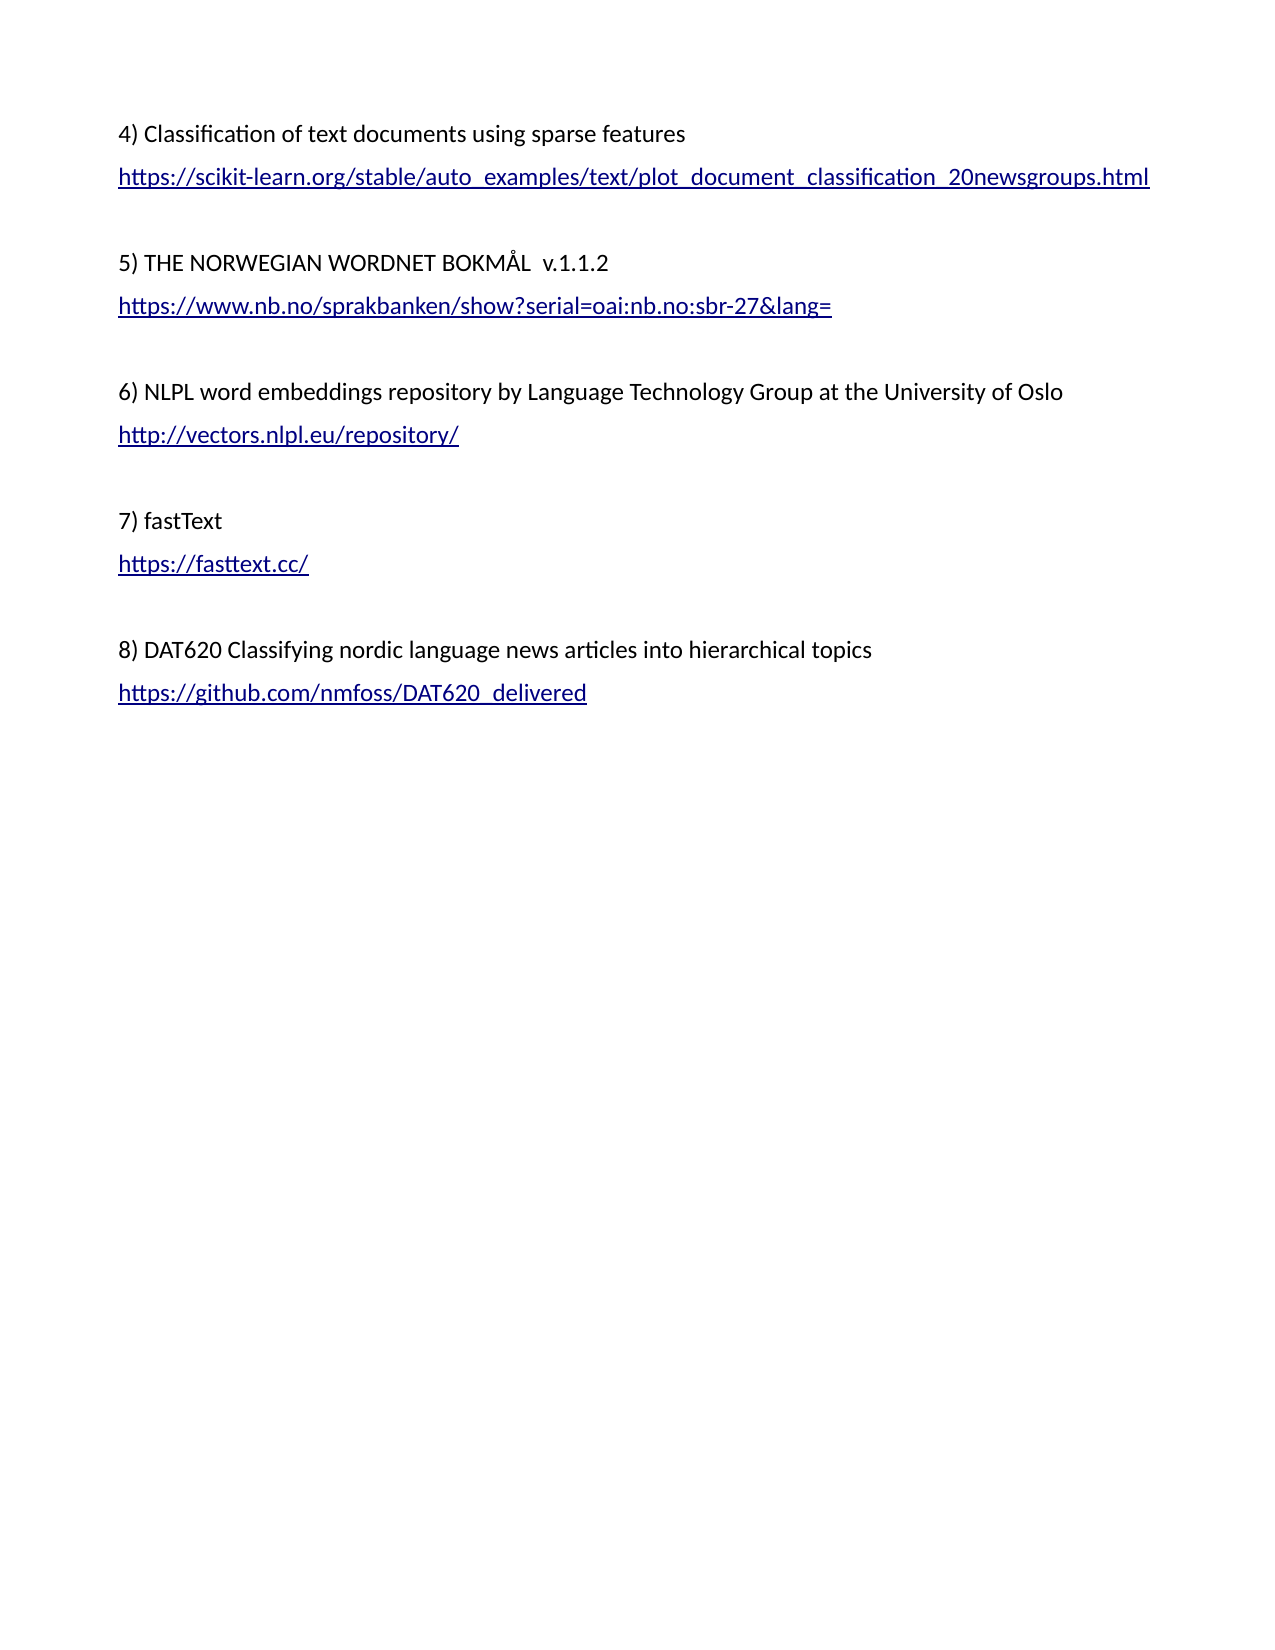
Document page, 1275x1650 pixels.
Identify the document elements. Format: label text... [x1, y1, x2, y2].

text 7) fastText [118, 505, 1157, 536]
text 6) NLPL word embeddings repository by Language Technology Group at the University of Oslo [118, 376, 1157, 407]
text https://github.com/nmfoss/DAT620_delivered [118, 677, 1157, 708]
text https://www.nb.no/sprakbanken/show?serial=oai:nb.no:sbr-27&lang= [118, 290, 1157, 321]
text https://scikit-learn.org/stable/auto_examples/text/plot_document_classification_20newsgroups.html [118, 161, 1157, 192]
text 8) DAT620 Classifying nordic language news articles into hierarchical topics [118, 634, 1157, 665]
text 5) THE NORWEGIAN WORDNET BOKMÅL v.1.1.2 [118, 247, 1157, 278]
text https://fasttext.cc/ [118, 548, 1157, 579]
text 4) Classification of text documents using sparse features [118, 118, 1157, 149]
text http://vectors.nlpl.eu/repository/ [118, 419, 1157, 450]
